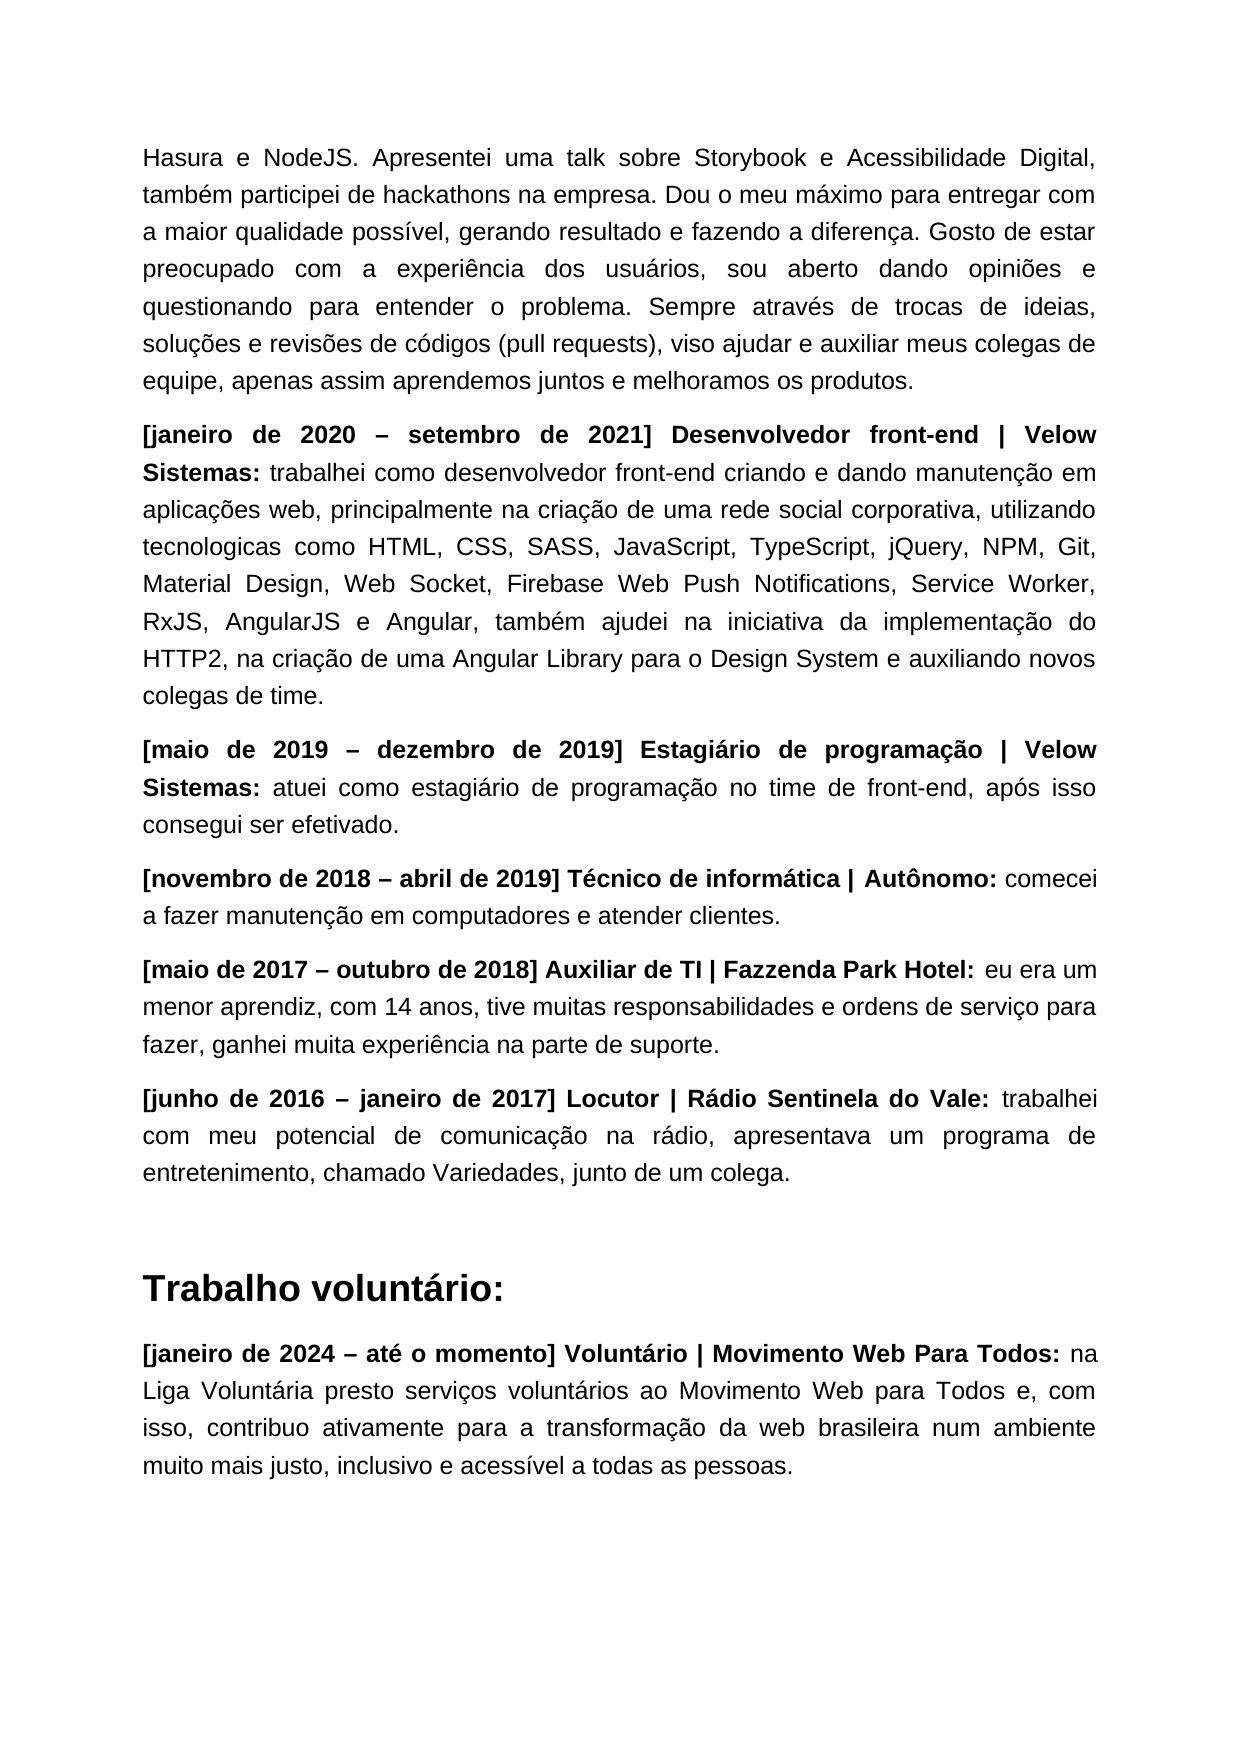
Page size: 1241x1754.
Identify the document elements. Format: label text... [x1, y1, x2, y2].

text Trabalho voluntário: [142, 1266, 1098, 1309]
text [maio de 2019 – dezembro de 2019] Estagiário de programação | Velow Sistemas: atuei como estagiário de programação no time de front-end, após isso consegui ser efetivado. [142, 735, 1098, 838]
text Hasura e NodeJS. Apresentei uma talk sobre Storybook e Acessibilidade Digital, também participei de hackathons na empresa. Dou o meu máximo para entregar com a maior qualidade possível, gerando resultado e fazendo a diferença. Gosto de estar preocupado com a experiência dos usuários, sou aberto dando opiniões e questionando para entender o problema. Sempre através de trocas de ideias, soluções e revisões de códigos (pull requests), viso ajudar e auxiliar meus colegas de equipe, apenas assim aprendemos juntos e melhoramos os produtos. [142, 142, 1098, 395]
text [junho de 2016 – janeiro de 2017] Locutor | Rádio Sentinela do Vale: trabalhei com meu potencial de comunicação na rádio, apresentava um programa de entretenimento, chamado Variedades, junto de um colega. [142, 1083, 1098, 1187]
text [janeiro de 2020 – setembro de 2021] Desenvolvedor front-end | Velow Sistemas: trabalhei como desenvolvedor front-end criando e dando manutenção em aplicações web, principalmente na criação de uma rede social corporativa, utilizando tecnologicas como HTML, CSS, SASS, JavaScript, TypeScript, jQuery, NPM, Git, Material Design, Web Socket, Firebase Web Push Notifications, Service Worker, RxJS, AngularJS e Angular, também ajudei na iniciativa da implementação do HTTP2, na criação de uma Angular Library para o Design System e auxiliando novos colegas de time. [142, 420, 1098, 710]
text [novembro de 2018 – abril de 2019] Técnico de informática | Autônomo: comecei a fazer manutenção em computadores e atender clientes. [142, 864, 1098, 930]
text [maio de 2017 – outubro de 2018] Auxiliar de TI | Fazzenda Park Hotel: eu era um menor aprendiz, com 14 anos, tive muitas responsabilidades e ordens de serviço para fazer, ganhei muita experiência na parte de suporte. [142, 955, 1098, 1058]
text [janeiro de 2024 – até o momento] Voluntário | Movimento Web Para Todos: na Liga Voluntária presto serviços voluntários ao Movimento Web para Todos e, com isso, contribuo ativamente para a transformação da web brasileira num ambiente muito mais justo, inclusivo e acessível a todas as pessoas. [142, 1339, 1098, 1479]
